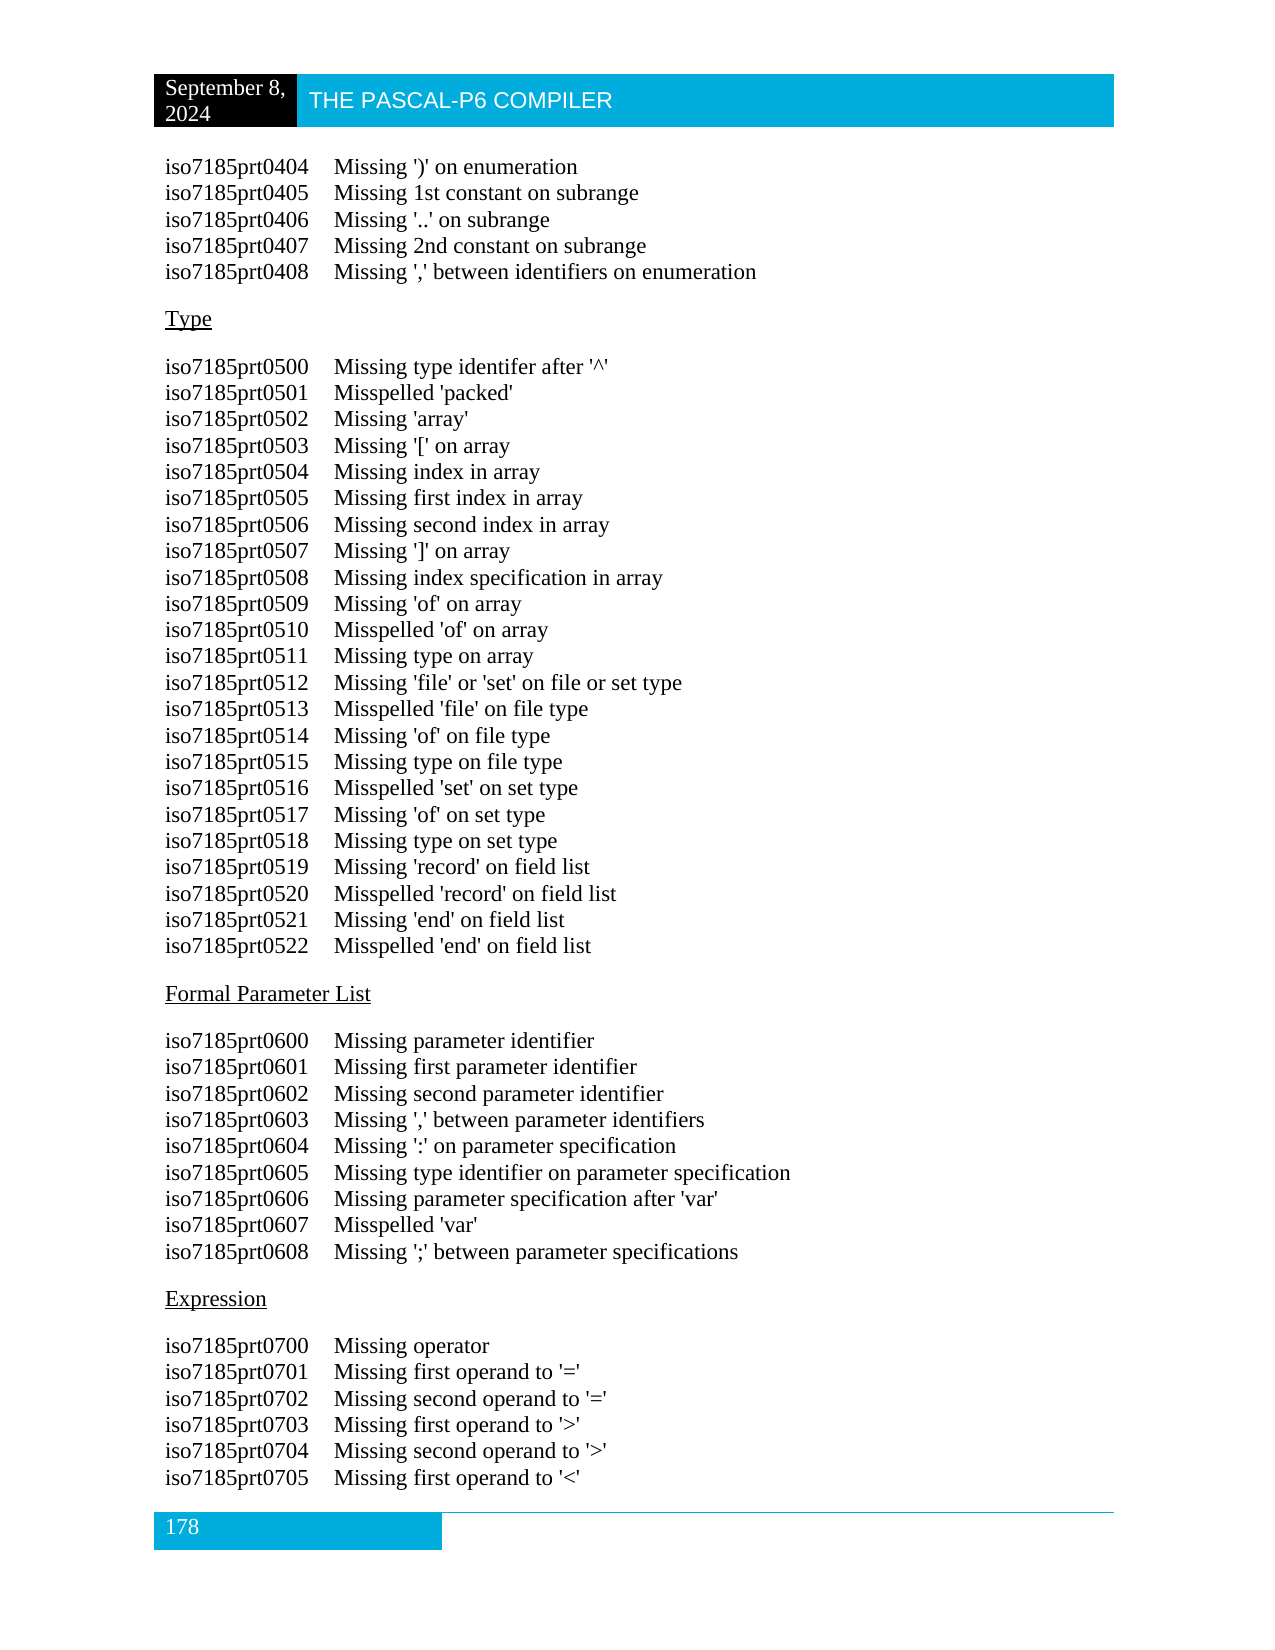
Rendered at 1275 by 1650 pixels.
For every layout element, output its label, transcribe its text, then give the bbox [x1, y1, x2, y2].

text iso7185prt0508 Missing index specification in array [165, 563, 1125, 590]
text iso7185prt0603 Missing ',' between parameter identifiers [165, 1106, 1125, 1132]
text iso7185prt0701 Missing first operand to '=' [165, 1358, 1125, 1385]
text iso7185prt0607 Misspelled 'var' [165, 1211, 1125, 1238]
text iso7185prt0602 Missing second parameter identifier [165, 1079, 1125, 1106]
text iso7185prt0703 Missing first operand to '>' [165, 1411, 1125, 1437]
text iso7185prt0512 Missing 'file' or 'set' on file or set type [165, 669, 1125, 695]
text iso7185prt0506 Missing second index in array [165, 511, 1125, 537]
text Type [165, 306, 1125, 332]
text iso7185prt0507 Missing ']' on array [165, 537, 1125, 563]
text iso7185prt0407 Missing 2nd constant on subrange [165, 232, 1125, 258]
text iso7185prt0509 Missing 'of' on array [165, 590, 1125, 616]
text iso7185prt0604 Missing ':' on parameter specification [165, 1132, 1125, 1159]
text iso7185prt0608 Missing ';' between parameter specifications [165, 1238, 1125, 1264]
text iso7185prt0600 Missing parameter identifier [165, 1027, 1125, 1053]
text iso7185prt0605 Missing type identifier on parameter specification [165, 1159, 1125, 1185]
text iso7185prt0500 Missing type identifer after '^' [165, 353, 1125, 379]
text iso7185prt0513 Misspelled 'file' on file type [165, 695, 1125, 722]
text iso7185prt0517 Missing 'of' on set type [165, 801, 1125, 827]
text iso7185prt0704 Missing second operand to '>' [165, 1437, 1125, 1464]
text iso7185prt0406 Missing '..' on subrange [165, 206, 1125, 232]
text iso7185prt0606 Missing parameter specification after 'var' [165, 1185, 1125, 1211]
text iso7185prt0700 Missing operator [165, 1332, 1125, 1358]
text iso7185prt0502 Missing 'array' [165, 405, 1125, 432]
text iso7185prt0521 Missing 'end' on field list [165, 906, 1125, 932]
text iso7185prt0510 Misspelled 'of' on array [165, 616, 1125, 643]
text iso7185prt0515 Missing type on file type [165, 748, 1125, 774]
text iso7185prt0501 Misspelled 'packed' [165, 379, 1125, 405]
text iso7185prt0519 Missing 'record' on field list [165, 853, 1125, 880]
text iso7185prt0514 Missing 'of' on file type [165, 722, 1125, 748]
text iso7185prt0516 Misspelled 'set' on set type [165, 774, 1125, 801]
text iso7185prt0518 Missing type on set type [165, 827, 1125, 853]
text Formal Parameter List [165, 980, 1125, 1006]
text iso7185prt0405 Missing 1st constant on subrange [165, 179, 1125, 206]
text iso7185prt0702 Missing second operand to '=' [165, 1385, 1125, 1411]
text iso7185prt0505 Missing first index in array [165, 484, 1125, 511]
text iso7185prt0503 Missing '[' on array [165, 432, 1125, 458]
text iso7185prt0504 Missing index in array [165, 458, 1125, 484]
text iso7185prt0511 Missing type on array [165, 643, 1125, 669]
text iso7185prt0404 Missing ')' on enumeration [165, 153, 1125, 179]
text iso7185prt0520 Misspelled 'record' on field list [165, 880, 1125, 906]
text iso7185prt0705 Missing first operand to '<' [165, 1464, 1125, 1490]
text iso7185prt0601 Missing first parameter identifier [165, 1053, 1125, 1079]
text iso7185prt0408 Missing ',' between identifiers on enumeration [165, 258, 1125, 285]
text iso7185prt0522 Misspelled 'end' on field list [165, 932, 1125, 959]
text Expression [165, 1285, 1125, 1311]
